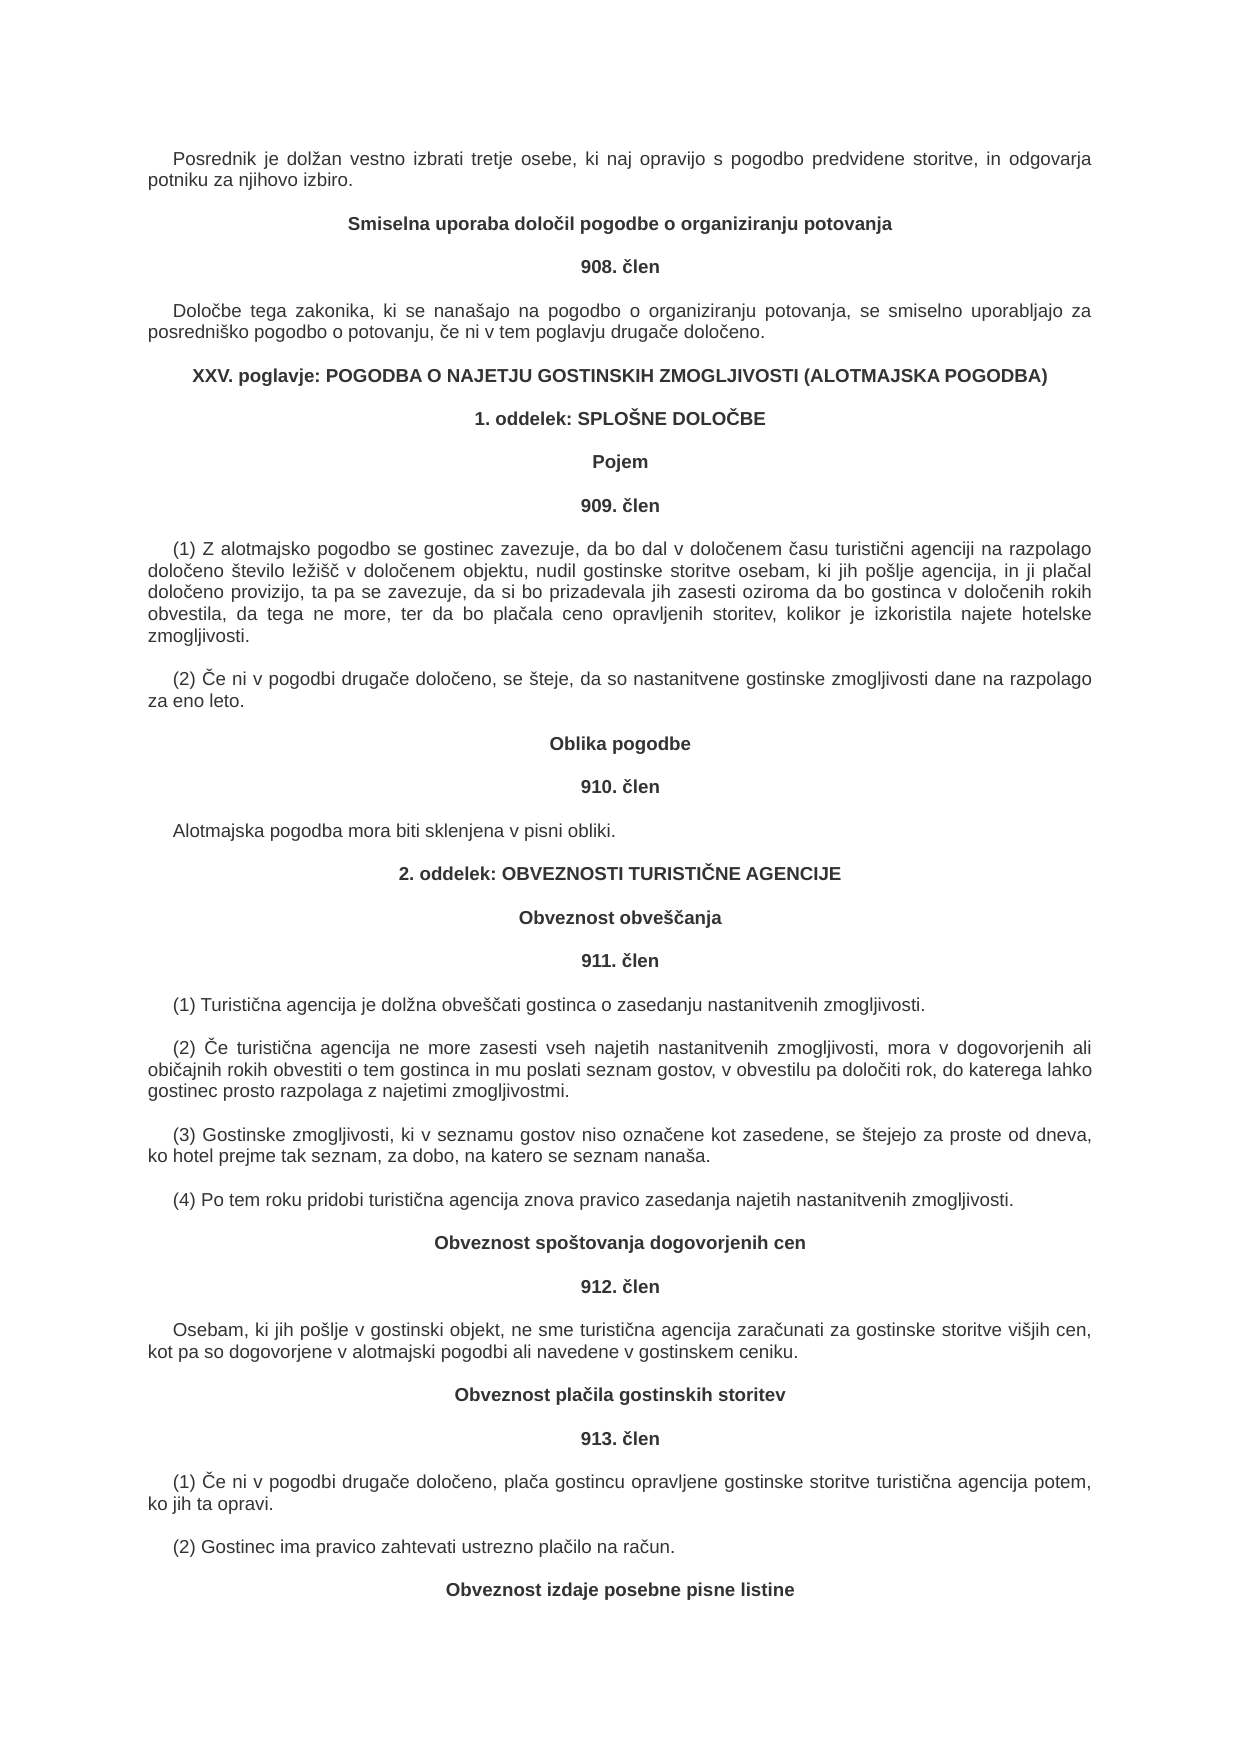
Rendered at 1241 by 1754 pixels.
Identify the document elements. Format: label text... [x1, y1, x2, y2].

text Obveznost spoštovanja dogovorjenih cen [148, 1232, 1093, 1253]
text Pojem [148, 451, 1093, 473]
text Alotmajska pogodba mora biti sklenjena v pisni obliki. [148, 820, 1093, 841]
text 910. člen [148, 776, 1093, 798]
text (2) Če ni v pogodbi drugače določeno, se šteje, da so nastanitvene gostinske zmogljivosti dane na razpolago za eno leto. [148, 668, 1093, 711]
text (4) Po tem roku pridobi turistična agencija znova pravico zasedanja najetih nastanitvenih zmogljivosti. [148, 1188, 1093, 1210]
text 2. oddelek: OBVEZNOSTI TURISTIČNE AGENCIJE [148, 863, 1093, 885]
text 913. člen [148, 1427, 1093, 1449]
text 908. člen [148, 256, 1093, 278]
text Določbe tega zakonika, ki se nanašajo na pogodbo o organiziranju potovanja, se smiselno uporabljajo za posredniško pogodbo o potovanju, če ni v tem poglavju drugače določeno. [148, 299, 1093, 343]
text Obveznost izdaje posebne pisne listine [148, 1579, 1093, 1601]
text (1) Če ni v pogodbi drugače določeno, plača gostincu opravljene gostinske storitve turistična agencija potem, ko jih ta opravi. [148, 1471, 1093, 1514]
text XXV. poglavje: POGODBA O NAJETJU GOSTINSKIH ZMOGLJIVOSTI (ALOTMAJSKA POGODBA) [148, 364, 1093, 386]
text (1) Turistična agencija je dolžna obveščati gostinca o zasedanju nastanitvenih zmogljivosti. [148, 993, 1093, 1015]
text Osebam, ki jih pošlje v gostinski objekt, ne sme turistična agencija zaračunati za gostinske storitve višjih cen, kot pa so dogovorjene v alotmajski pogodbi ali navedene v gostinskem ceniku. [148, 1319, 1093, 1362]
text 911. člen [148, 950, 1093, 972]
text 1. oddelek: SPLOŠNE DOLOČBE [148, 408, 1093, 429]
text (2) Če turistična agencija ne more zasesti vseh najetih nastanitvenih zmogljivosti, mora v dogovorjenih ali običajnih rokih obvestiti o tem gostinca in mu poslati seznam gostov, v obvestilu pa določiti rok, do katerega lahko gostinec prosto razpolaga z najetimi zmogljivostmi. [148, 1037, 1093, 1102]
text Obveznost plačila gostinskih storitev [148, 1384, 1093, 1405]
text 912. člen [148, 1275, 1093, 1297]
text Posrednik je dolžan vestno izbrati tretje osebe, ki naj opravijo s pogodbo predvidene storitve, in odgovarja potniku za njihovo izbiro. [148, 148, 1093, 191]
text (3) Gostinske zmogljivosti, ki v seznamu gostov niso označene kot zasedene, se štejejo za proste od dneva, ko hotel prejme tak seznam, za dobo, na katero se seznam nanaša. [148, 1123, 1093, 1167]
text 909. člen [148, 495, 1093, 516]
text (2) Gostinec ima pravico zahtevati ustrezno plačilo na račun. [148, 1536, 1093, 1557]
text Obveznost obveščanja [148, 907, 1093, 928]
text Smiselna uporaba določil pogodbe o organiziranju potovanja [148, 213, 1093, 234]
text Oblika pogodbe [148, 733, 1093, 754]
text (1) Z alotmajsko pogodbo se gostinec zavezuje, da bo dal v določenem času turistični agenciji na razpolago določeno število ležišč v določenem objektu, nudil gostinske storitve osebam, ki jih pošlje agencija, in ji plačal določeno provizijo, ta pa se zavezuje, da si bo prizadevala jih zasesti oziroma da bo gostinca v določenih rokih obvestila, da tega ne more, ter da bo plačala ceno opravljenih storitev, kolikor je izkoristila najete hotelske zmogljivosti. [148, 538, 1093, 646]
